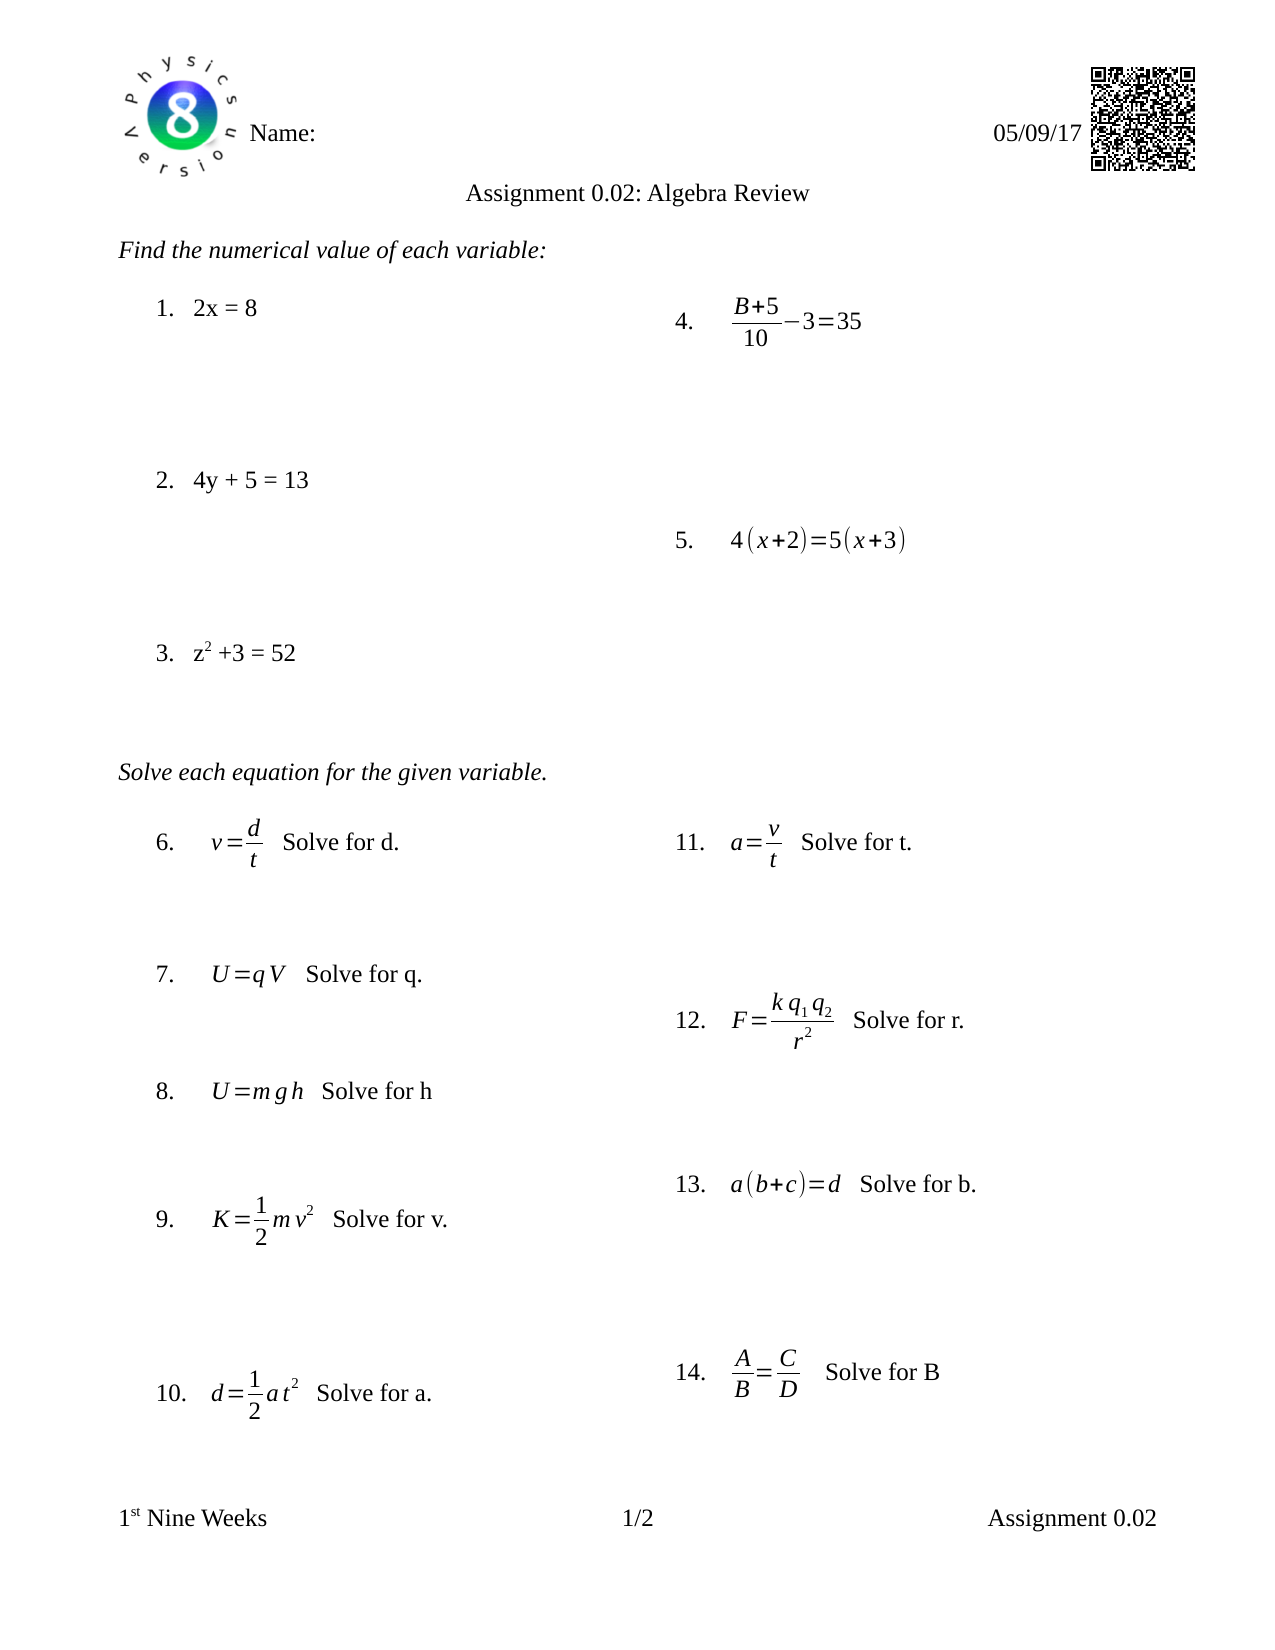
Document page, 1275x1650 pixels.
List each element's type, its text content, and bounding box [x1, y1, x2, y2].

list 2x = 8 [156, 293, 637, 322]
text Solve each equation for the given variable. [118, 757, 1157, 785]
list Solve for h [156, 1076, 637, 1105]
picture [124, 56, 237, 177]
list Solve for t. [675, 814, 1157, 873]
text Assignment 0.02: Algebra Review [118, 176, 1157, 207]
list Solve for a. [156, 1365, 637, 1424]
list Solve for q. [156, 959, 637, 990]
picture [1082, 58, 1203, 179]
list Solve for d. [156, 814, 637, 873]
list 4y + 5 = 13 [156, 466, 637, 494]
list Solve for r. [675, 988, 1157, 1054]
list Solve for B [675, 1344, 1157, 1403]
list Solve for v. [156, 1191, 637, 1250]
list z2 +3 = 52 [156, 638, 637, 667]
list Solve for b. [675, 1169, 1157, 1200]
text Find the numerical value of each variable: [118, 236, 1157, 264]
